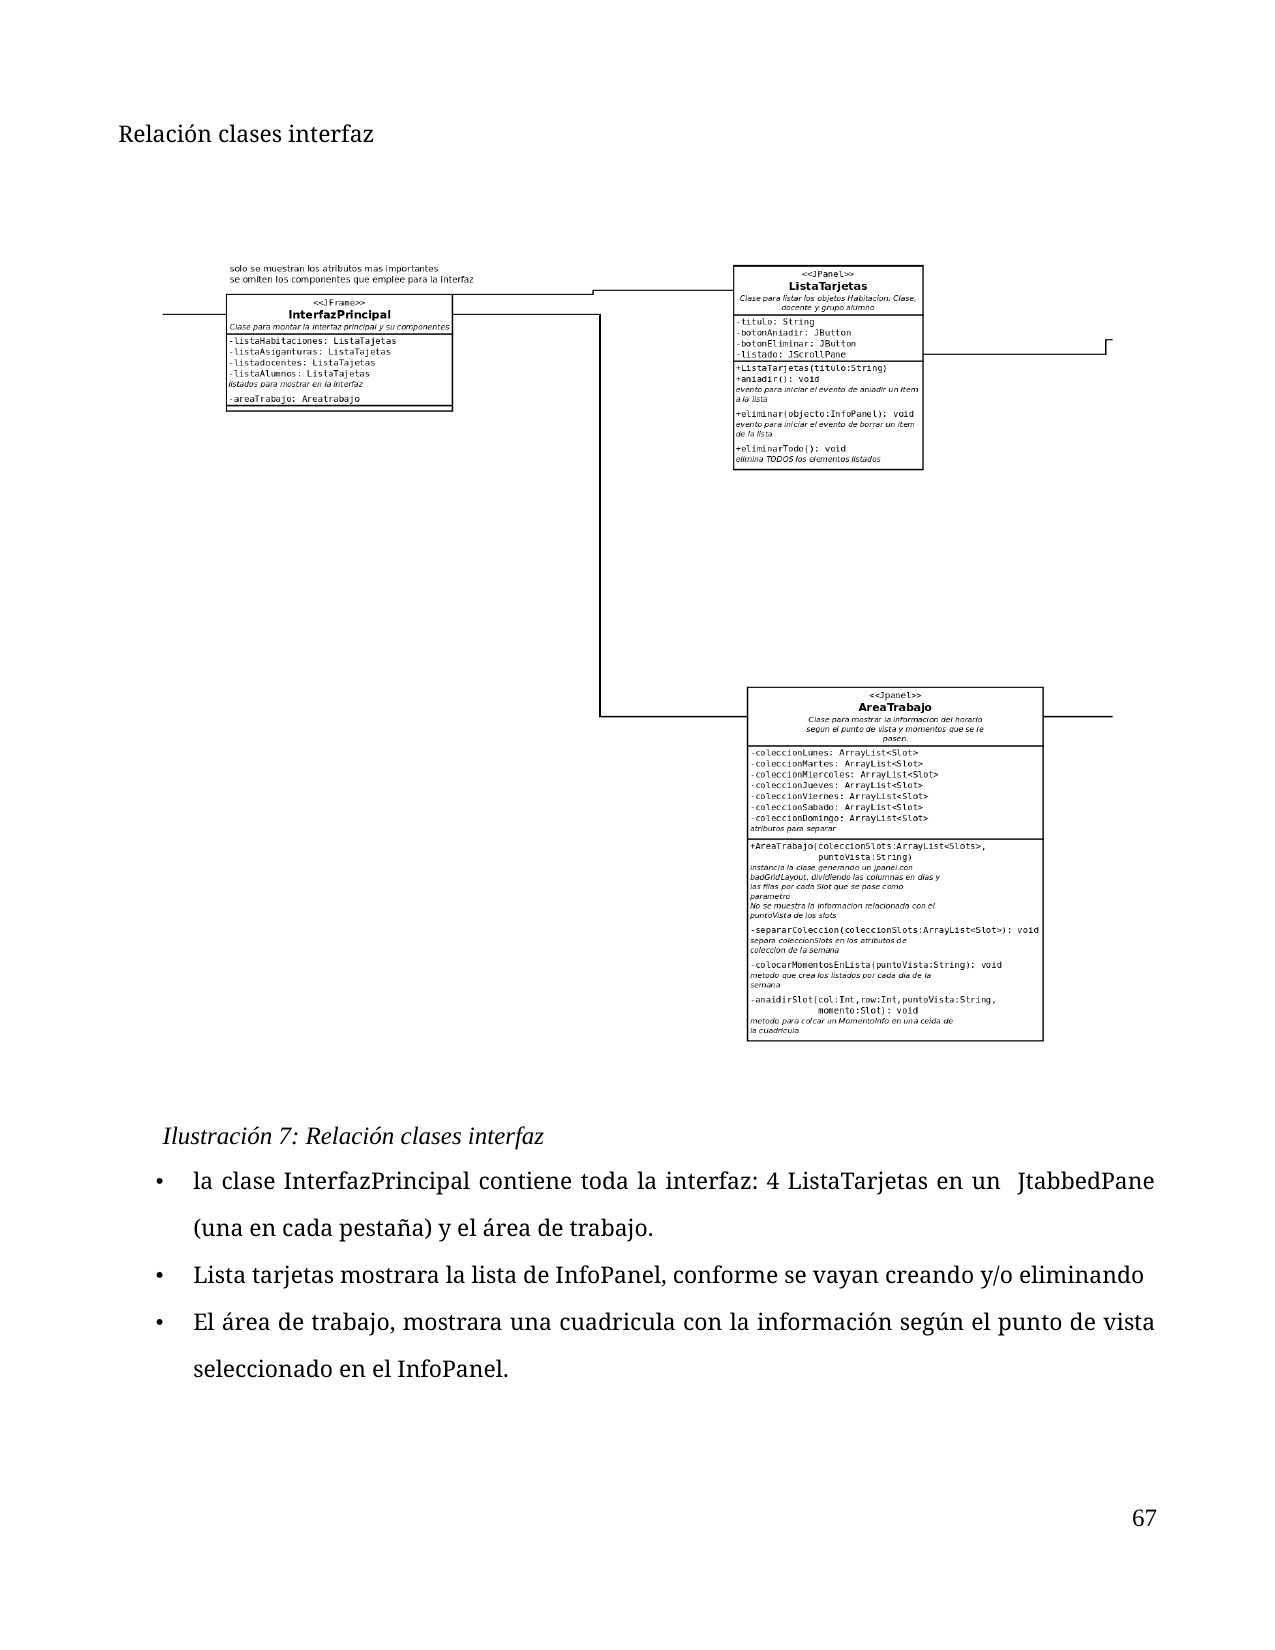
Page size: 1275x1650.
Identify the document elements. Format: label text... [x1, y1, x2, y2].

list El área de trabajo, mostrara una cuadricula con la información según el punto de vista seleccionado en el InfoPanel. [156, 1306, 1157, 1384]
list Lista tarjetas mostrara la lista de InfoPanel, conforme se vayan creando y/o eliminando [156, 1259, 1157, 1290]
text Relación clases interfaz [118, 118, 1157, 149]
picture [162, 177, 1113, 1116]
list Ilustración 7: Relación clases interfaz [162, 1116, 1113, 1149]
list la clase InterfazPrincipal contiene toda la interfaz: 4 ListaTarjetas en un JtabbedPane (una en cada pestaña) y el área de trabajo. [156, 165, 1157, 1243]
